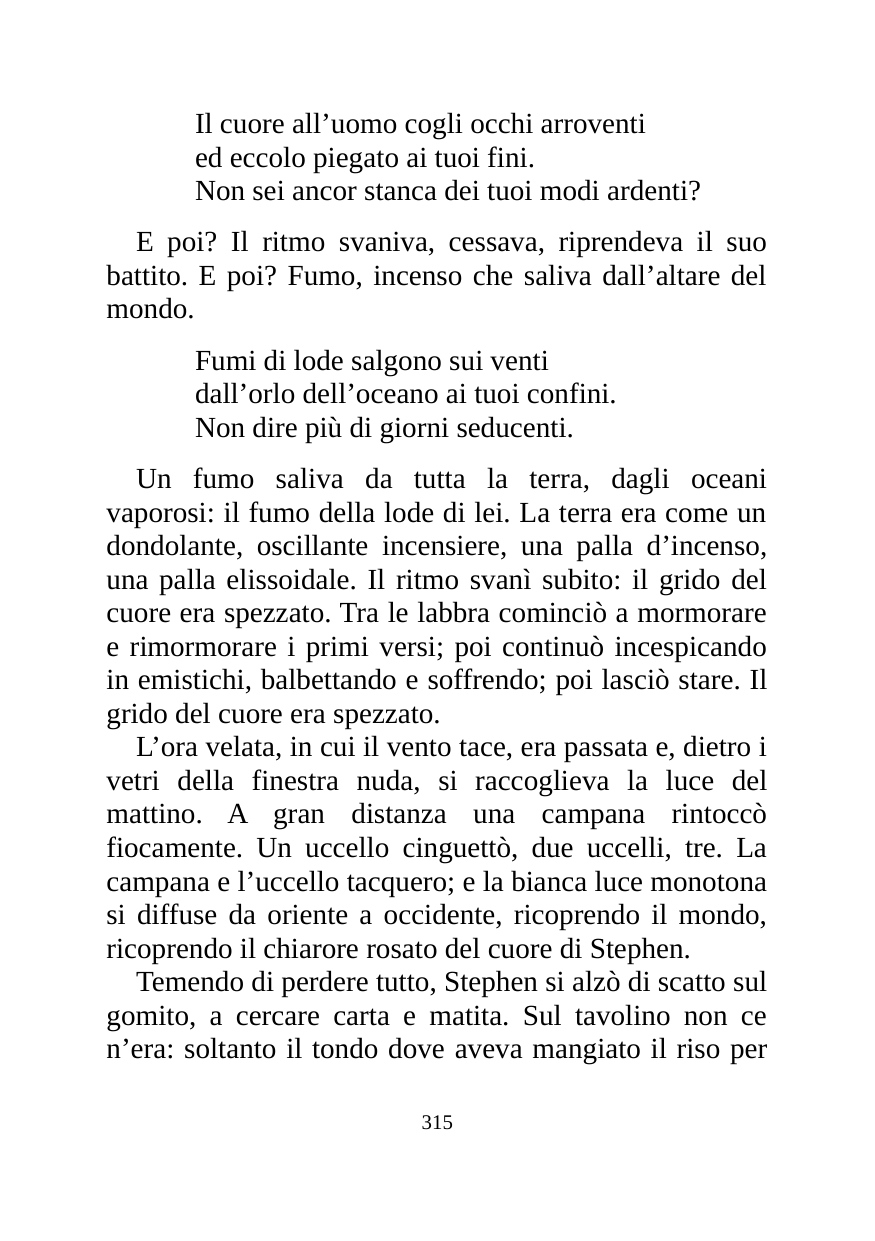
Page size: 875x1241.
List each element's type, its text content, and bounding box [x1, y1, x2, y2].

text Fumi di lode salgono sui venti dall’orlo dell’oceano ai tuoi confini. Non dire più di giorni seducenti. [195, 343, 768, 443]
text Un fumo saliva da tutta la terra, dagli oceani vaporosi: il fumo della lode di lei. La terra era come un dondolante, oscillante incensiere, una palla d’incenso, una palla elissoidale. Il ritmo svanì subito: il grido del cuore era spezzato. Tra le labbra cominciò a mormorare e rimormorare i primi versi; poi continuò incespicando in emistichi, balbettando e soffrendo; poi lasciò stare. Il grido del cuore era spezzato. [106, 461, 768, 729]
text L’ora velata, in cui il vento tace, era passata e, dietro i vetri della finestra nuda, si raccoglieva la luce del mattino. A gran distanza una campana rintoccò fiocamente. Un uccello cinguettò, due uccelli, tre. La campana e l’uccello tacquero; e la bianca luce monotona si diffuse da oriente a occidente, ricoprendo il mondo, ricoprendo il chiarore rosato del cuore di Stephen. [106, 729, 768, 964]
text E poi? Il ritmo svaniva, cessava, riprendeva il suo battito. E poi? Fumo, incenso che saliva dall’altare del mondo. [106, 224, 768, 325]
text Temendo di perdere tutto, Stephen si alzò di scatto sul gomito, a cercare carta e matita. Sul tavolino non ce n’era: soltanto il tondo dove aveva mangiato il riso per [106, 964, 768, 1065]
text Il cuore all’uomo cogli occhi arroventi ed eccolo piegato ai tuoi fini. Non sei ancor stanca dei tuoi modi ardenti? [195, 106, 768, 207]
